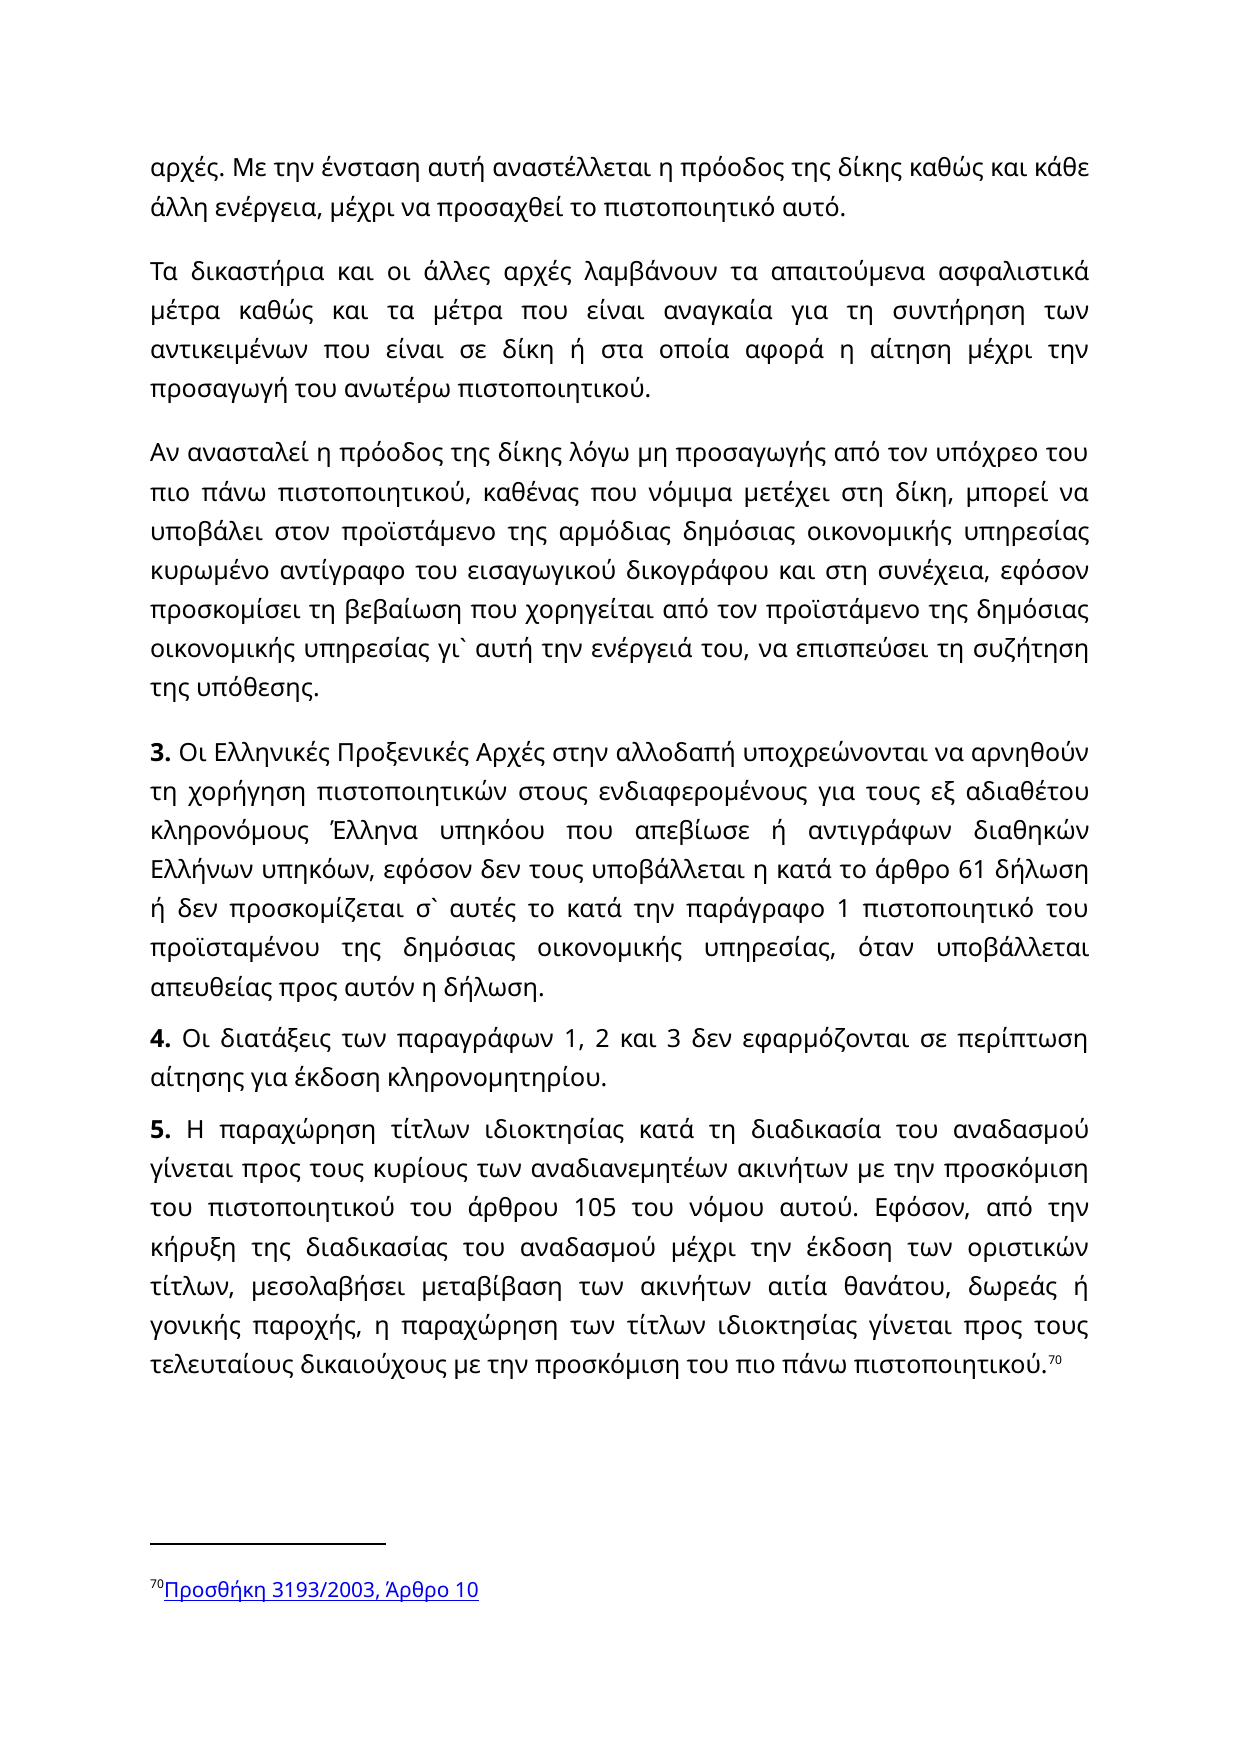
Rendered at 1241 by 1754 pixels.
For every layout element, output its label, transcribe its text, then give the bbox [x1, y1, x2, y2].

text αρχές. Με την ένσταση αυτή αναστέλλεται η πρόοδος της δίκης καθώς και κάθε άλλη ενέργεια, μέχρι να προσαχθεί το πιστοποιητικό αυτό. [150, 150, 1090, 223]
text Τα δικαστήρια και οι άλλες αρχές λαμβάνουν τα απαιτούμενα ασφαλιστικά μέτρα καθώς και τα μέτρα που είναι αναγκαία για τη συντήρηση των αντικειμένων που είναι σε δίκη ή στα οποία αφορά η αίτηση μέχρι την προσαγωγή του ανωτέρω πιστοποιητικού. [150, 253, 1090, 405]
text 4. Οι διατάξεις των παραγράφων 1, 2 και 3 δεν εφαρμόζονται σε περίπτωση αίτησης για έκδοση κληρονομητηρίου. [150, 1021, 1090, 1094]
text 3. Οι Ελληνικές Προξενικές Αρχές στην αλλοδαπή υποχρεώνονται να αρνηθούν τη χορήγηση πιστοποιητικών στους ενδιαφερομένους για τους εξ αδιαθέτου κληρονόμους Έλληνα υπηκόου που απεβίωσε ή αντιγράφων διαθηκών Ελλήνων υπηκόων, εφόσον δεν τους υποβάλλεται η κατά το άρθρο 61 δήλωση ή δεν προσκομίζεται σ` αυτές το κατά την παράγραφο 1 πιστοποιητικό του προϊσταμένου της δημόσιας οικονομικής υπηρεσίας, όταν υποβάλλεται απευθείας προς αυτόν η δήλωση. [150, 734, 1090, 1003]
text 5. Η παραχώρηση τίτλων ιδιοκτησίας κατά τη διαδικασία του αναδασμού γίνεται προς τους κυρίους των αναδιανεμητέων ακινήτων με την προσκόμιση του πιστοποιητικού του άρθρου 105 του νόμου αυτού. Εφόσον, από την κήρυξη της διαδικασίας του αναδασμού μέχρι την έκδοση των οριστικών τίτλων, μεσολαβήσει μεταβίβαση των ακινήτων αιτία θανάτου, δωρεάς ή γονικής παροχής, η παραχώρηση των τίτλων ιδιοκτησίας γίνεται προς τους τελευταίους δικαιούχους με την προσκόμιση του πιο πάνω πιστοποιητικού. [150, 1112, 1090, 1381]
text Αν ανασταλεί η πρόοδος της δίκης λόγω μη προσαγωγής από τον υπόχρεο του πιο πάνω πιστοποιητικού, καθένας που νόμιμα μετέχει στη δίκη, μπορεί να υποβάλει στον προϊστάμενο της αρμόδιας δημόσιας οικονομικής υπηρεσίας κυρωμένο αντίγραφο του εισαγωγικού δικογράφου και στη συνέχεια, εφόσον προσκομίσει τη βεβαίωση που χορηγείται από τον προϊστάμενο της δημόσιας οικονομικής υπηρεσίας γι` αυτή την ενέργειά του, να επισπεύσει τη συζήτηση της υπόθεσης. [150, 435, 1090, 704]
text Προσθήκη 3193/2003, Άρθρο 10 [150, 1576, 1090, 1604]
